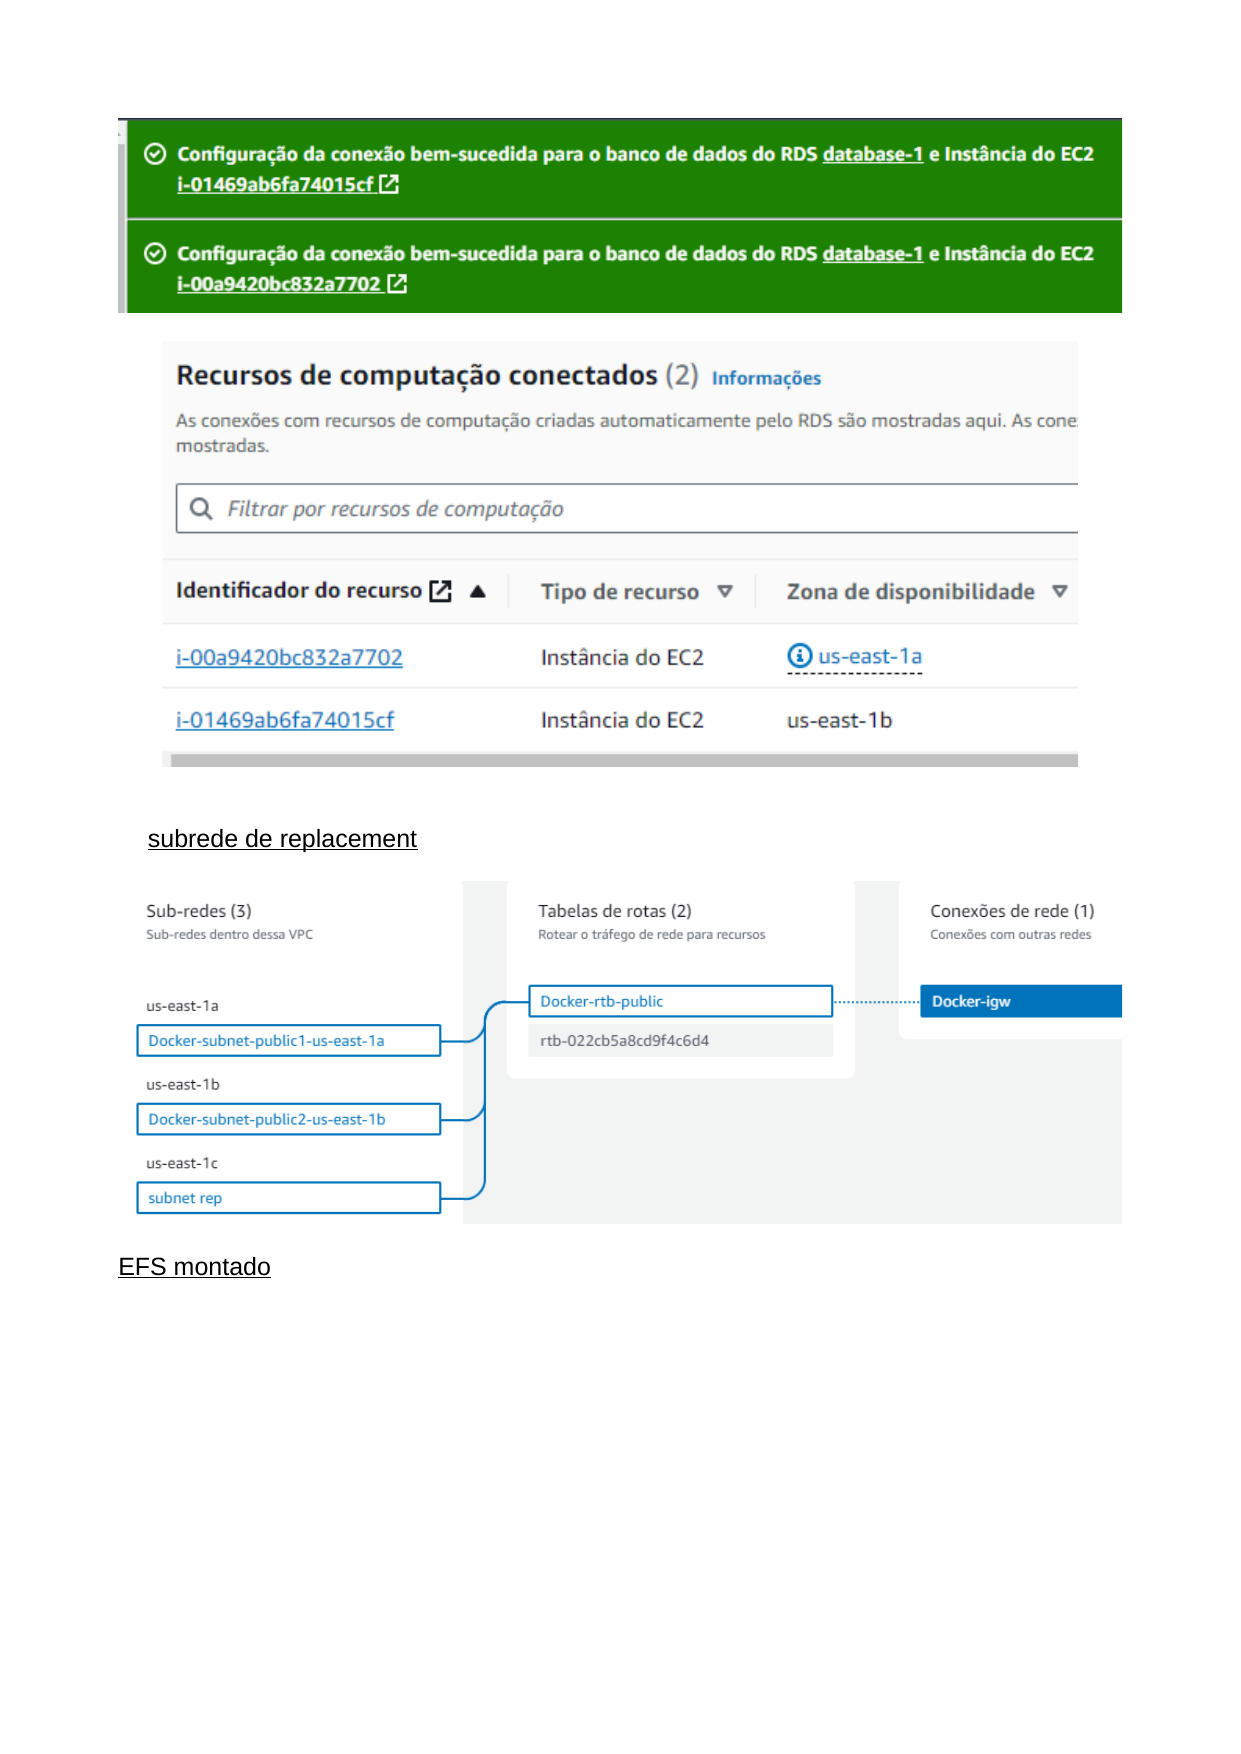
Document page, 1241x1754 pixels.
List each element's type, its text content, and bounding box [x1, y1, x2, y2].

text subrede de replacement [118, 824, 1122, 853]
picture [118, 881, 1123, 1224]
picture [118, 118, 1123, 313]
text EFS montado [118, 1252, 1122, 1281]
picture [162, 341, 1078, 767]
